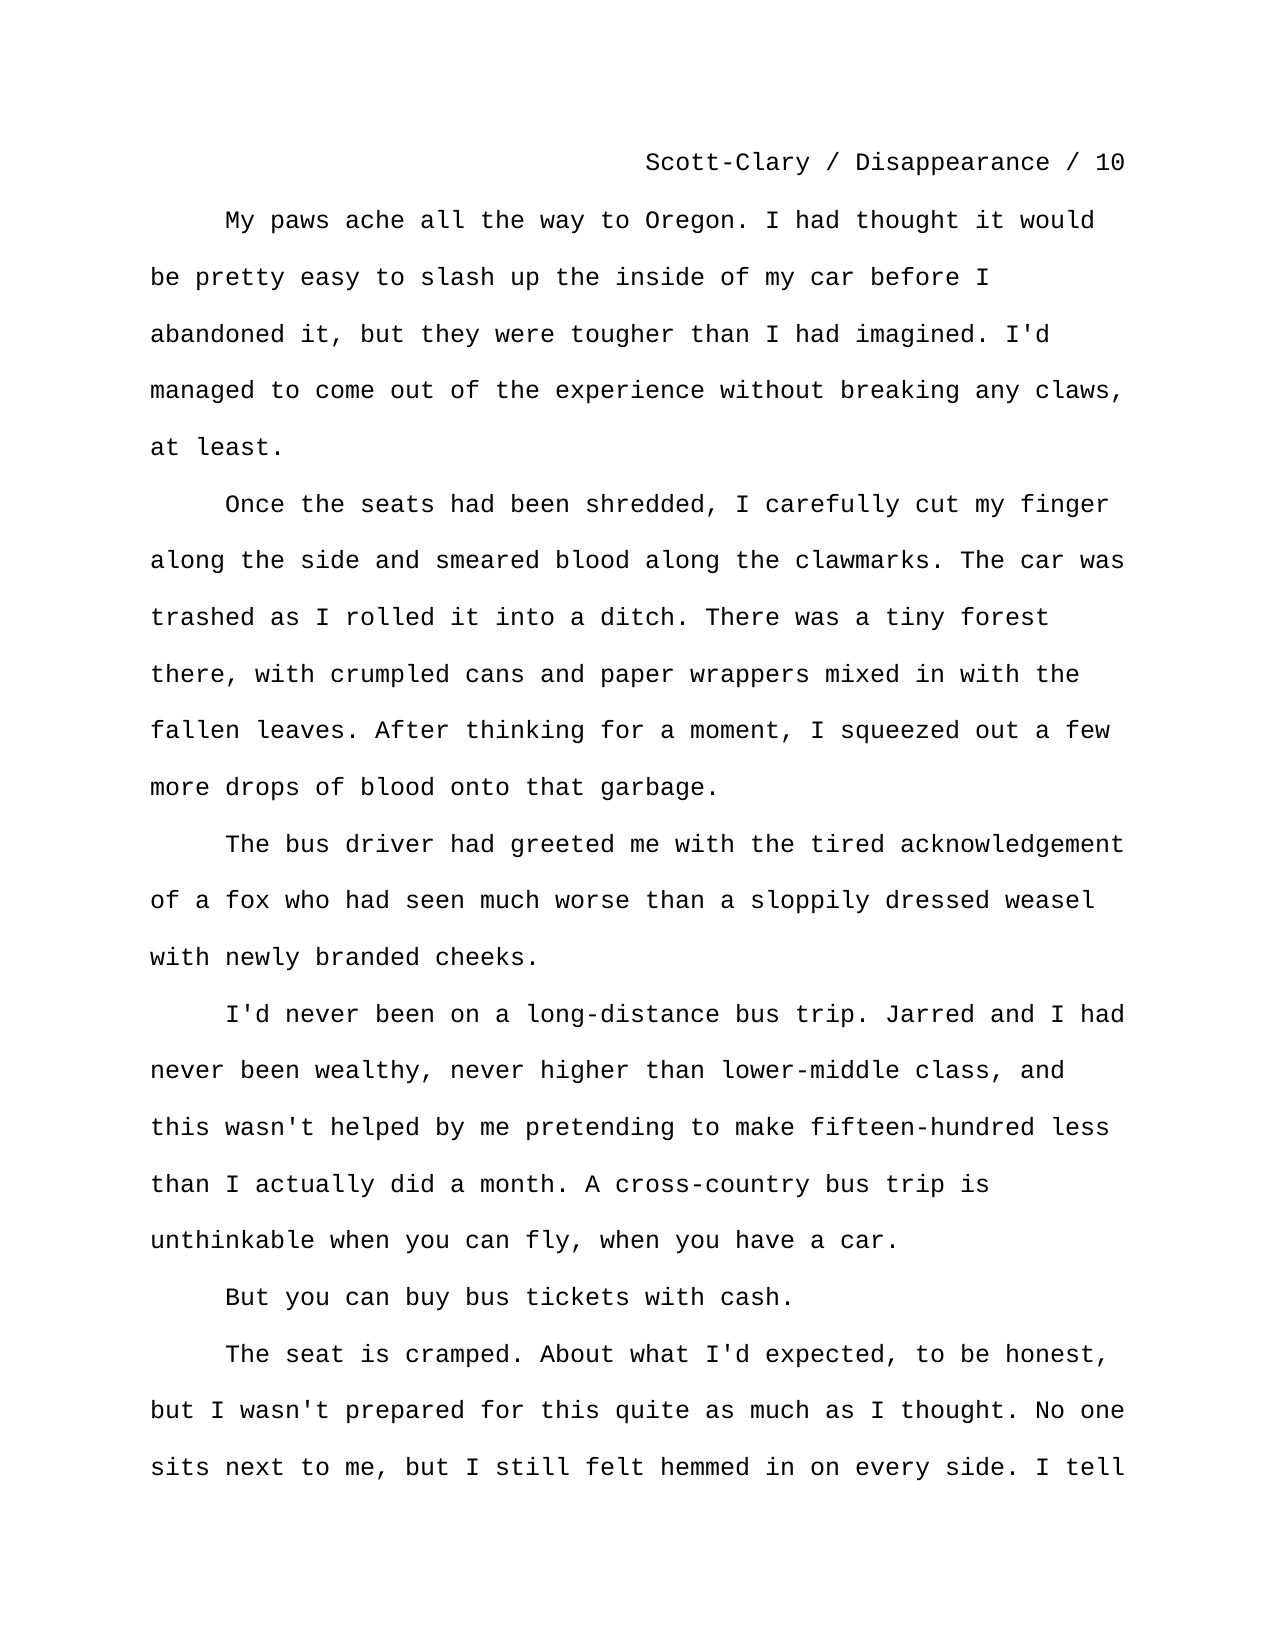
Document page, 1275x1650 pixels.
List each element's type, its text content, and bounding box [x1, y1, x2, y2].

text My paws ache all the way to Oregon. I had thought it would be pretty easy to slash up the inside of my car before I abandoned it, but they were tougher than I had imagined. I'd managed to come out of the experience without breaking any claws, at least. [150, 208, 1125, 463]
text But you can buy bus tickets with cash. [150, 1284, 1125, 1313]
text The bus driver had greeted me with the tired acknowledgement of a fox who had seen much worse than a sloppily dressed weasel with newly branded cheeks. [150, 831, 1125, 973]
text I'd never been on a long-distance bus trip. Jarred and I had never been wealthy, never higher than lower-middle class, and this wasn't helped by me pretending to make fifteen-hundred less than I actually did a month. A cross-country bus trip is unthinkable when you can fly, when you have a car. [150, 1001, 1125, 1256]
text Once the seats had been shredded, I carefully cut my finger along the side and smeared blood along the clawmarks. The car was trashed as I rolled it into a ditch. There was a tiny forest there, with crumpled cans and paper wrappers mixed in with the fallen leaves. After thinking for a moment, I squeezed out a few more drops of blood onto that garbage. [150, 491, 1125, 803]
text The seat is cramped. About what I'd expected, to be honest, but I wasn't prepared for this quite as much as I thought. No one sits next to me, but I still felt hemmed in on every side. I tell [150, 1341, 1125, 1483]
